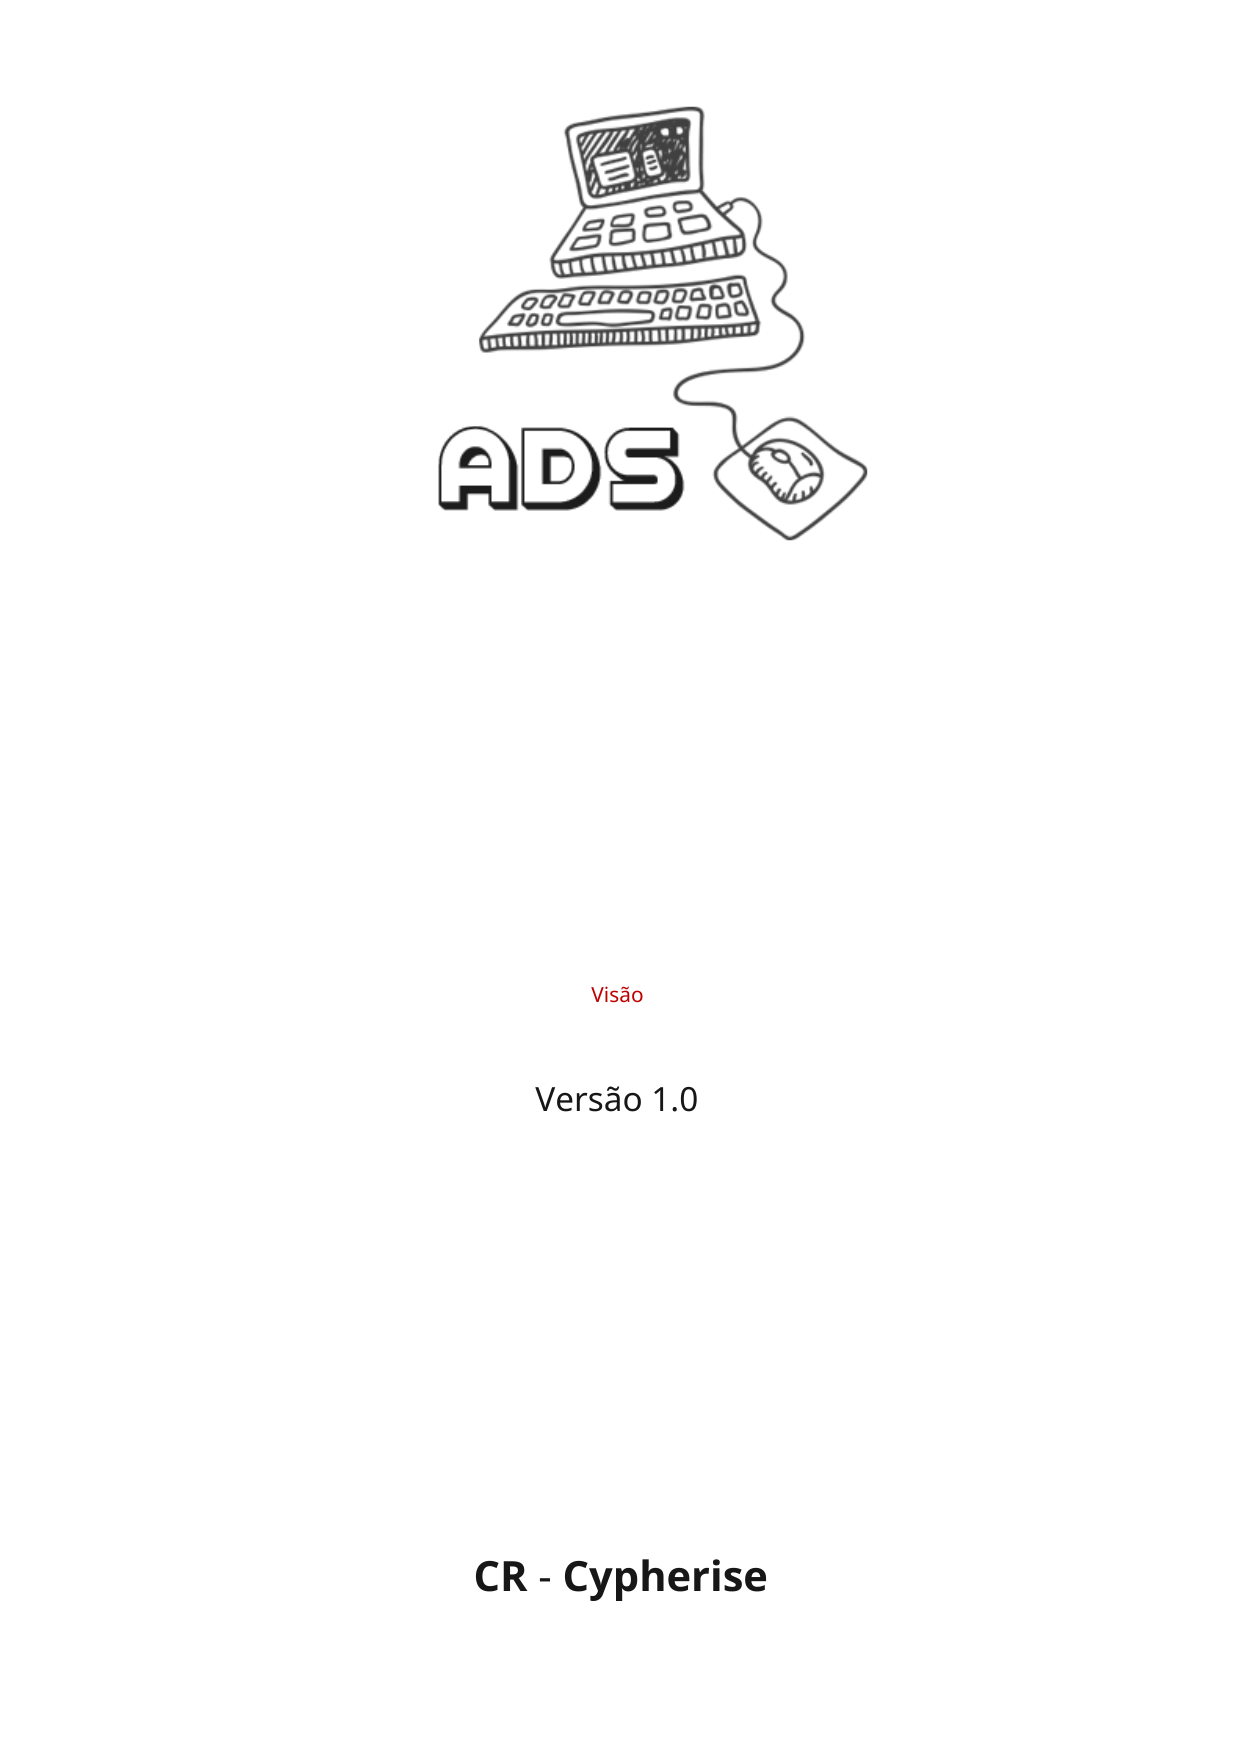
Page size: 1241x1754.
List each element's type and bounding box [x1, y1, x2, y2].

picture [415, 88, 884, 558]
